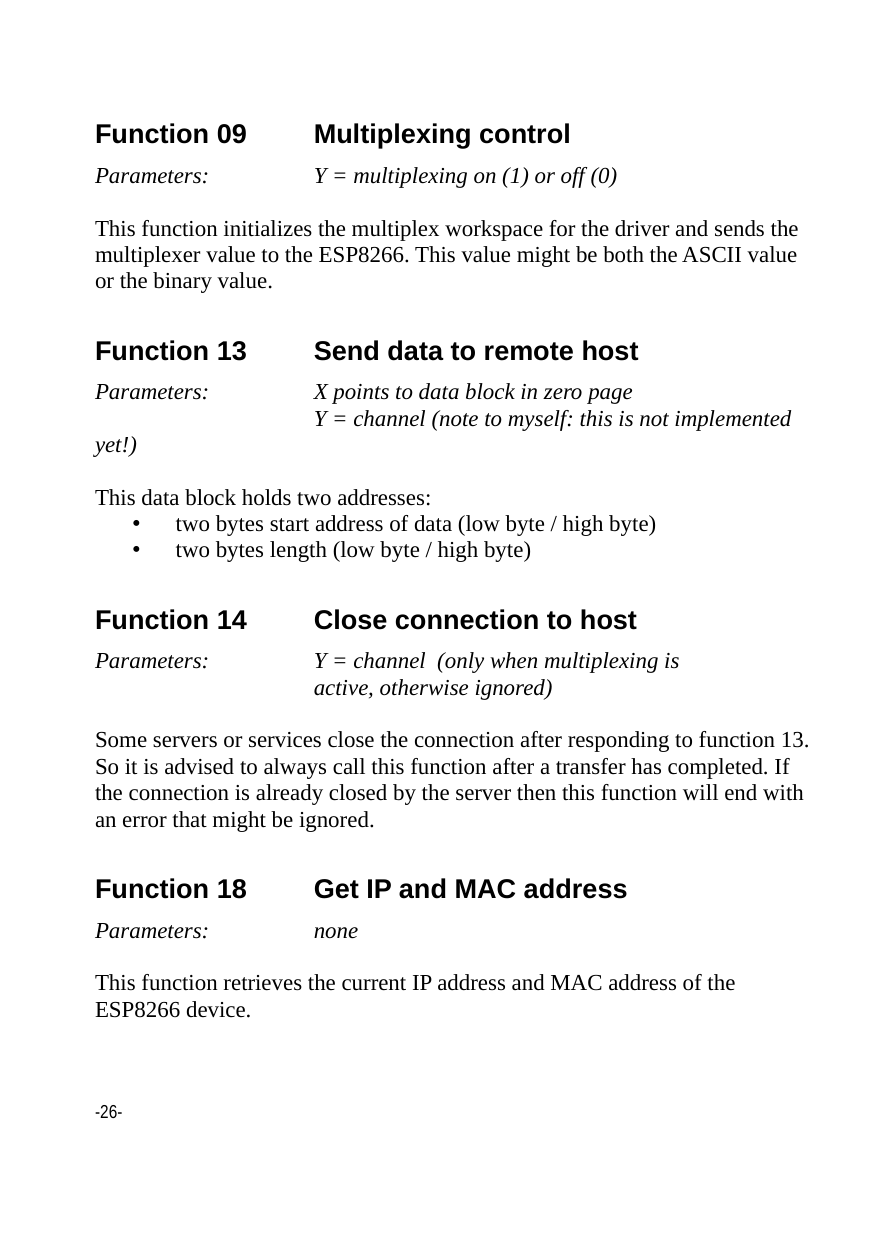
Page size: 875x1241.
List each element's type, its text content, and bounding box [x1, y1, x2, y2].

subtitle Function 18 Get IP and MAC address [95, 873, 815, 904]
text Parameters: Y = multiplexing on (1) or off (0) [95, 162, 815, 188]
text This data block holds two addresses: [95, 484, 815, 510]
text This function retrieves the current IP address and MAC address of the ESP8266 device. [95, 969, 815, 1022]
subtitle Function 13 Send data to remote host [95, 334, 815, 366]
list two bytes start address of data (low byte / high byte) [132, 510, 815, 536]
subtitle Function 09 Multiplexing control [95, 118, 815, 149]
list two bytes length (low byte / high byte) [132, 536, 815, 563]
text Y = channel (note to myself: this is not implemented yet!) [95, 405, 815, 457]
subtitle Function 14 Close connection to host [95, 604, 815, 635]
text Some servers or services close the connection after responding to function 13. So it is advised to always call this function after a transfer has completed. If the connection is already closed by the server then this function will end with an error that might be ignored. [95, 727, 815, 832]
text This function initializes the multiplex workspace for the driver and sends the multiplexer value to the ESP8266. This value might be both the ASCII value or the binary value. [95, 214, 815, 294]
text Parameters: none [95, 917, 815, 943]
text Parameters: X points to data block in zero page [95, 378, 815, 405]
text Parameters: Y = channel (only when multiplexing is active, otherwise ignored) [95, 647, 815, 700]
